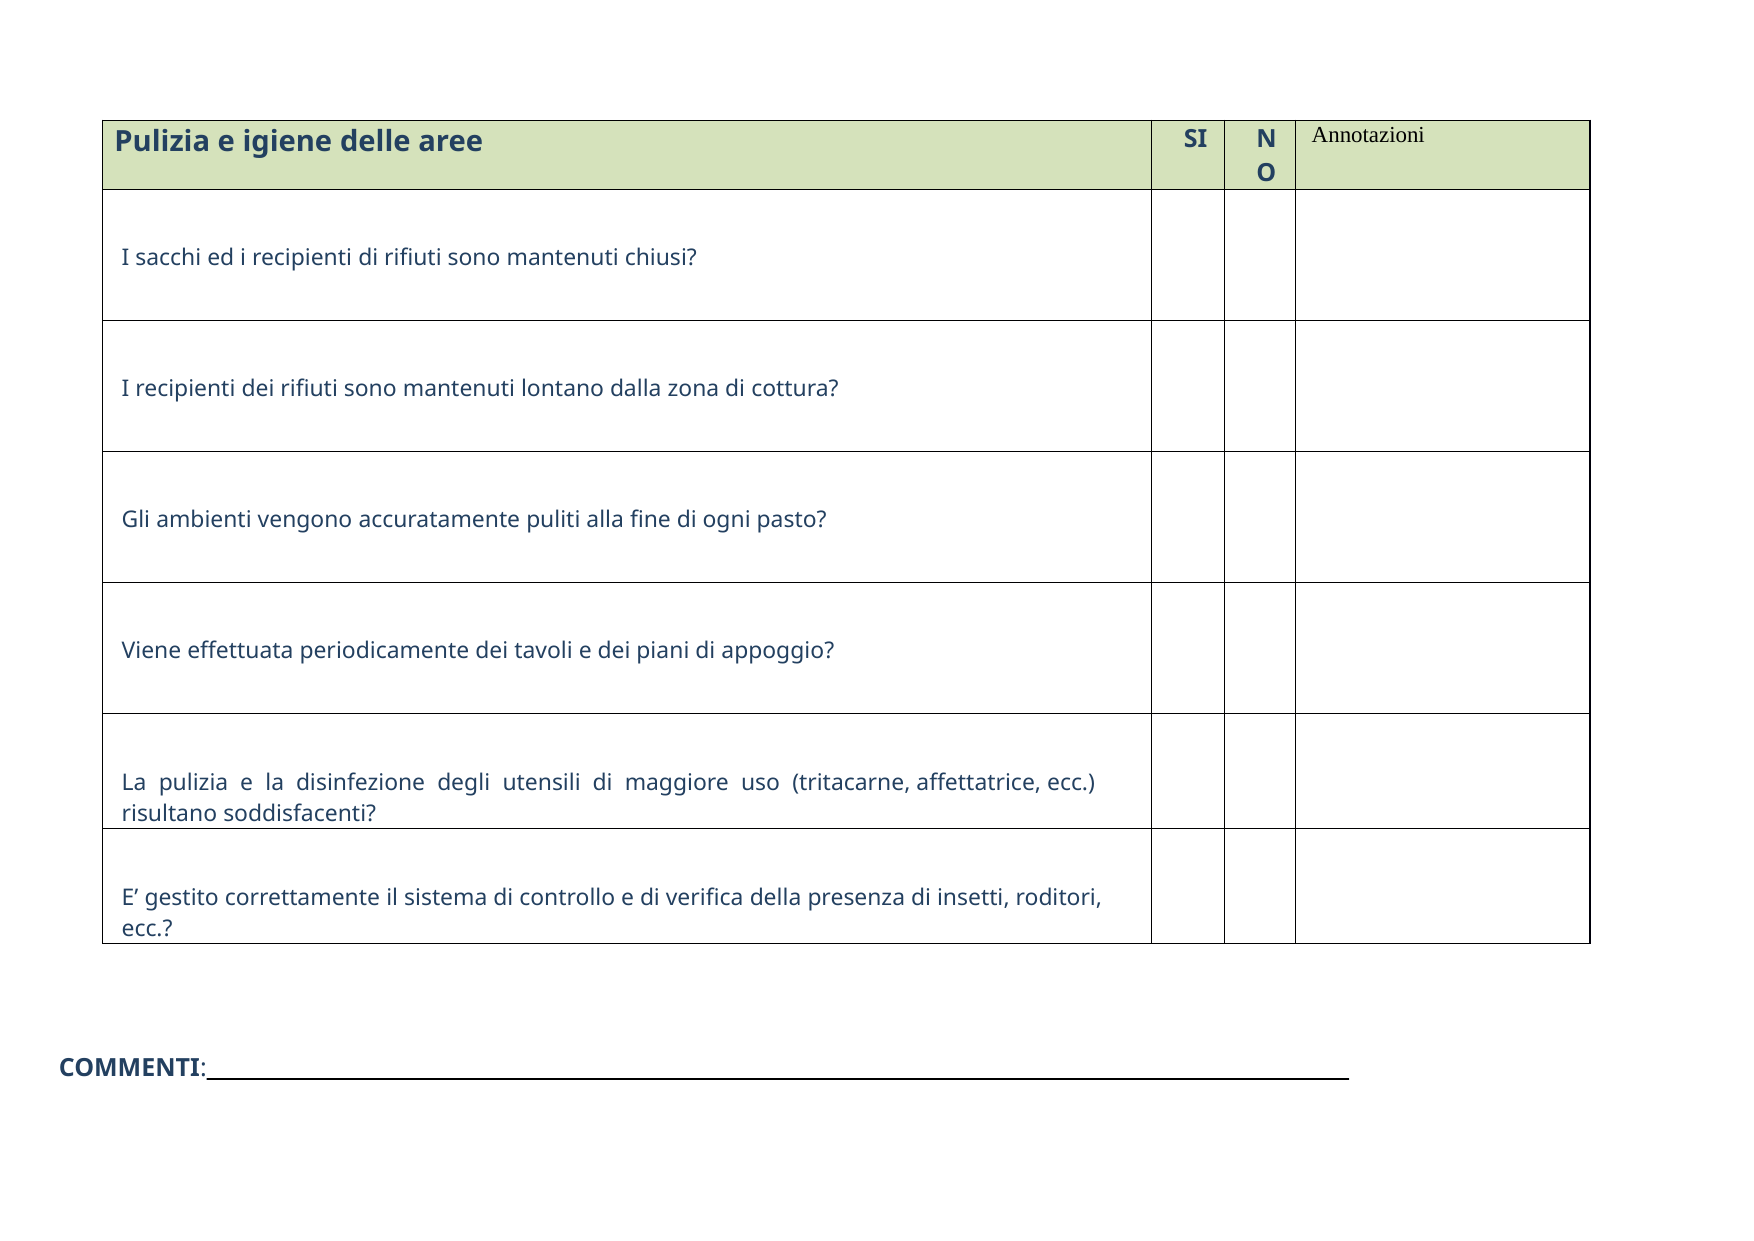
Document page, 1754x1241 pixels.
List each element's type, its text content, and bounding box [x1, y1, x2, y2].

table_cell [1225, 583, 1295, 713]
table_cell [1296, 321, 1589, 451]
table_cell [1152, 452, 1224, 582]
subtitle COMMENTI:_______________________________________________________________________________________________________ [59, 1049, 1589, 1083]
table_cell [1152, 714, 1224, 828]
table_cell [1225, 190, 1295, 320]
table_cell [1152, 829, 1224, 943]
table_cell [1225, 714, 1295, 828]
table_cell Viene effettuata periodicamente dei tavoli e dei piani di appoggio? [103, 583, 1151, 713]
table_cell [1296, 583, 1589, 713]
table_cell [1296, 714, 1589, 828]
table_cell I recipienti dei rifiuti sono mantenuti lontano dalla zona di cottura? [103, 321, 1151, 451]
table_cell Gli ambienti vengono accuratamente puliti alla fine di ogni pasto? [103, 452, 1151, 582]
table_cell La pulizia e la disinfezione degli utensili di maggiore uso (tritacarne, affettatrice, ecc.) risultano soddisfacenti? [103, 714, 1151, 828]
table_cell [1225, 829, 1295, 943]
table_header Annotazioni [1296, 121, 1589, 189]
table_cell [1152, 190, 1224, 320]
table_header Pulizia e igiene delle aree [103, 121, 1151, 189]
table_cell [1296, 829, 1589, 943]
table_cell [1225, 452, 1295, 582]
table_cell I sacchi ed i recipienti di rifiuti sono mantenuti chiusi? [103, 190, 1151, 320]
table_cell [1152, 583, 1224, 713]
table_header SI [1152, 121, 1224, 189]
table_cell [1296, 190, 1589, 320]
table_cell [1296, 452, 1589, 582]
table_cell E’ gestito correttamente il sistema di controllo e di verifica della presenza di insetti, roditori, ecc.? [103, 829, 1151, 943]
table_cell [1225, 321, 1295, 451]
table_cell [1152, 321, 1224, 451]
table_header NO [1225, 121, 1295, 189]
